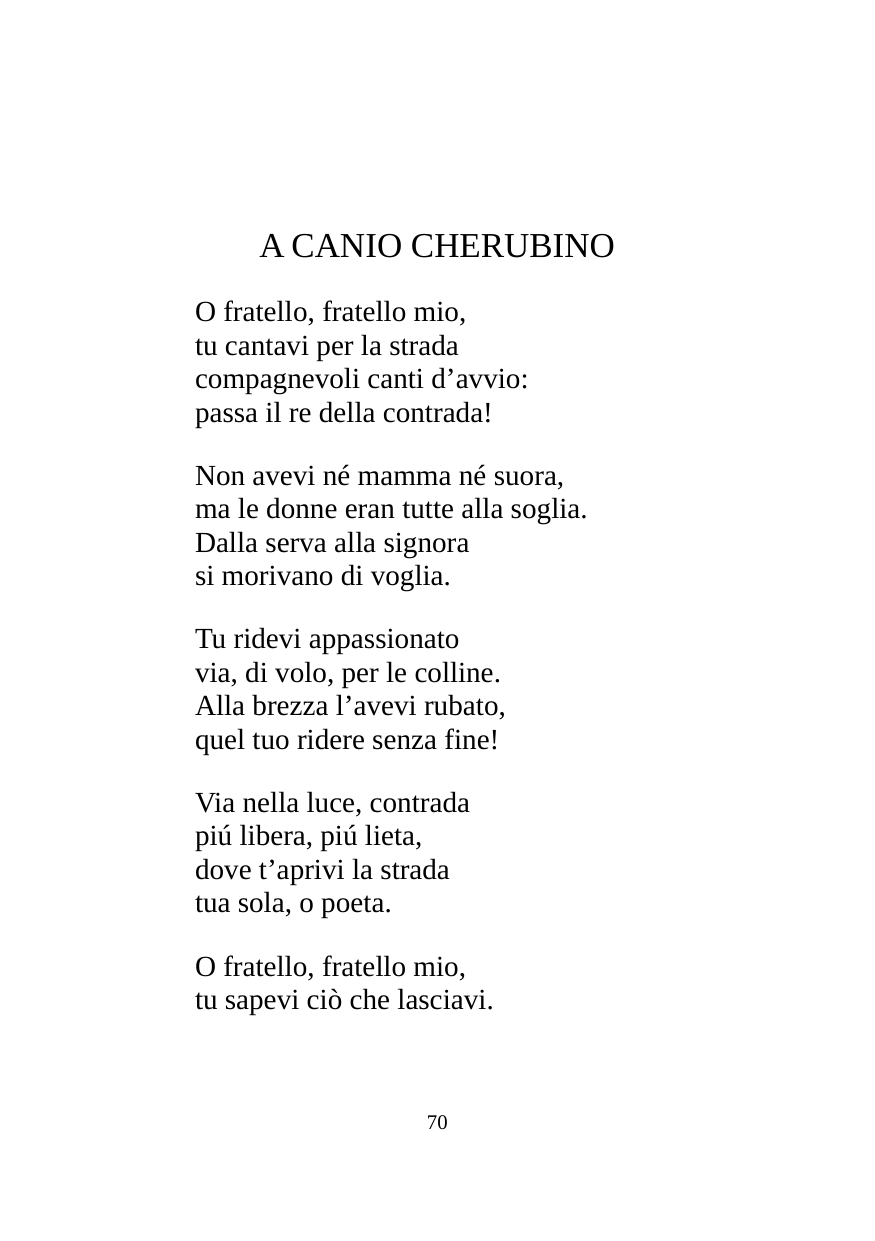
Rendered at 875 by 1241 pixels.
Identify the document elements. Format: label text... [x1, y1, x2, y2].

text O fratello, fratello mio, tu sapevi ciò che lasciavi. [195, 949, 768, 1016]
text O fratello, fratello mio, tu cantavi per la strada compagnevoli canti d’avvio: passa il re della contrada! [195, 294, 768, 428]
subtitle A CANIO CHERUBINO [106, 224, 768, 264]
text Tu ridevi appassionato via, di volo, per le colline. Alla brezza l’avevi rubato, quel tuo ridere senza fine! [195, 621, 768, 756]
text Via nella luce, contrada piú libera, piú lieta, dove t’aprivi la strada tua sola, o poeta. [195, 785, 768, 919]
text Non avevi né mamma né suora, ma le donne eran tutte alla soglia. Dalla serva alla signora si morivano di voglia. [195, 458, 768, 592]
